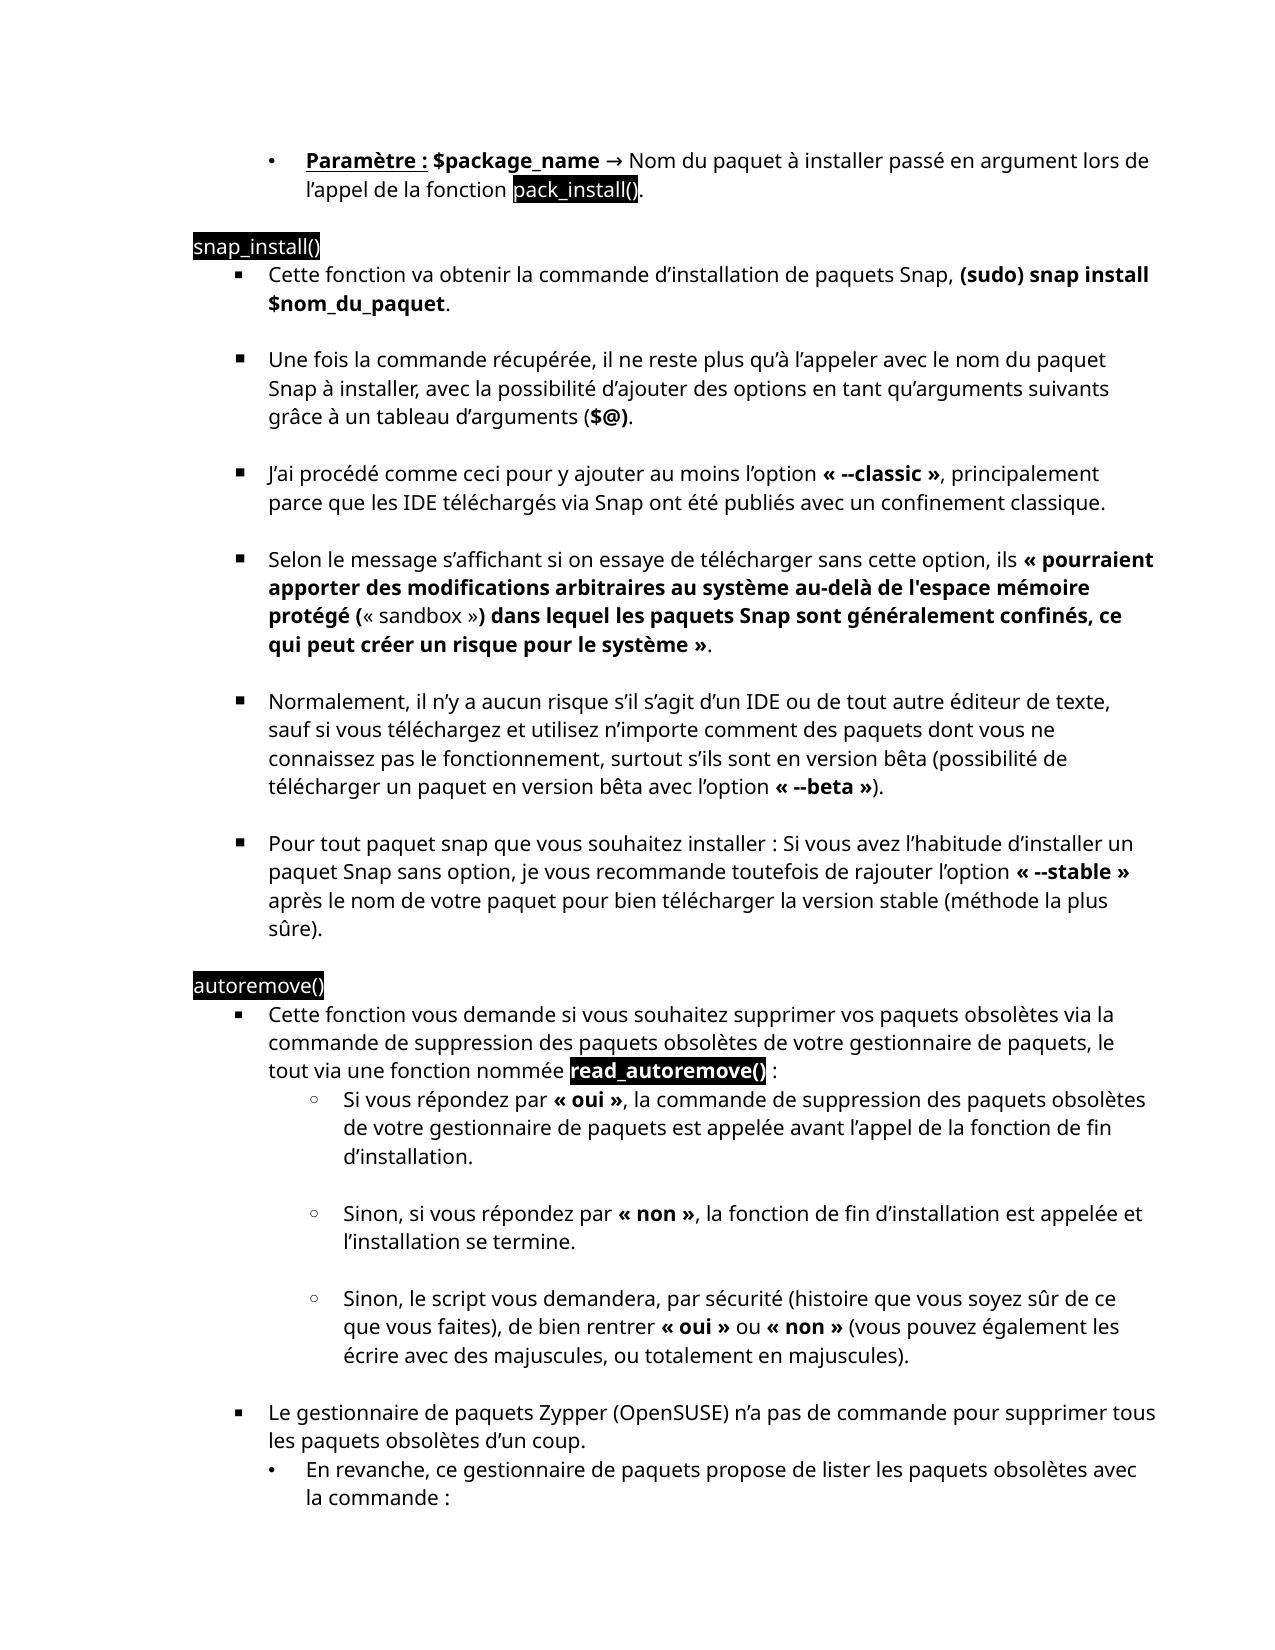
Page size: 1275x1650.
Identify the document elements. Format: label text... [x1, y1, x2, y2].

list snap_install() [156, 232, 1157, 260]
list Sinon, si vous répondez par « non », la fonction de fin d’installation est appelée et l’installation se termine. [306, 1199, 1157, 1256]
list Normalement, il n’y a aucun risque s’il s’agit d’un IDE ou de tout autre éditeur de texte, sauf si vous téléchargez et utilisez n’importe comment des paquets dont vous ne connaissez pas le fonctionnement, surtout s’ils sont en version bêta (possibilité de télécharger un paquet en version bêta avec l’option « --beta »). [231, 687, 1157, 801]
list En revanche, ce gestionnaire de paquets propose de lister les paquets obsolètes avec la commande : [268, 1455, 1157, 1512]
list Sinon, le script vous demandera, par sécurité (histoire que vous soyez sûr de ce que vous faites), de bien rentrer « oui » ou « non » (vous pouvez également les écrire avec des majuscules, ou totalement en majuscules). [306, 1284, 1157, 1369]
list Une fois la commande récupérée, il ne reste plus qu’à l’appeler avec le nom du paquet Snap à installer, avec la possibilité d’ajouter des options en tant qu’arguments suivants grâce à un tableau d’arguments ($@). [231, 346, 1157, 431]
list J’ai procédé comme ceci pour y ajouter au moins l’option « --classic », principalement parce que les IDE téléchargés via Snap ont été publiés avec un confinement classique. [231, 459, 1157, 516]
list Le gestionnaire de paquets Zypper (OpenSUSE) n’a pas de commande pour supprimer tous les paquets obsolètes d’un coup. [231, 1398, 1157, 1455]
list Pour tout paquet snap que vous souhaitez installer : Si vous avez l’habitude d’installer un paquet Snap sans option, je vous recommande toutefois de rajouter l’option « --stable » après le nom de votre paquet pour bien télécharger la version stable (méthode la plus sûre). [231, 829, 1157, 943]
list Selon le message s’affichant si on essaye de télécharger sans cette option, ils « pourraient apporter des modifications arbitraires au système au-delà de l'espace mémoire protégé (« sandbox ») dans lequel les paquets Snap sont généralement confinés, ce qui peut créer un risque pour le système ». [231, 545, 1157, 658]
list Si vous répondez par « oui », la commande de suppression des paquets obsolètes de votre gestionnaire de paquets est appelée avant l’appel de la fonction de fin d’installation. [306, 1085, 1157, 1170]
list Cette fonction vous demande si vous souhaitez supprimer vos paquets obsolètes via la commande de suppression des paquets obsolètes de votre gestionnaire de paquets, le tout via une fonction nommée read_autoremove() : [231, 1000, 1157, 1085]
list autoremove() [156, 971, 1157, 1000]
list Cette fonction va obtenir la commande d’installation de paquets Snap, (sudo) snap install $nom_du_paquet. [231, 260, 1157, 317]
list Paramètre : $package_name → Nom du paquet à installer passé en argument lors de l’appel de la fonction pack_install(). [268, 147, 1157, 203]
